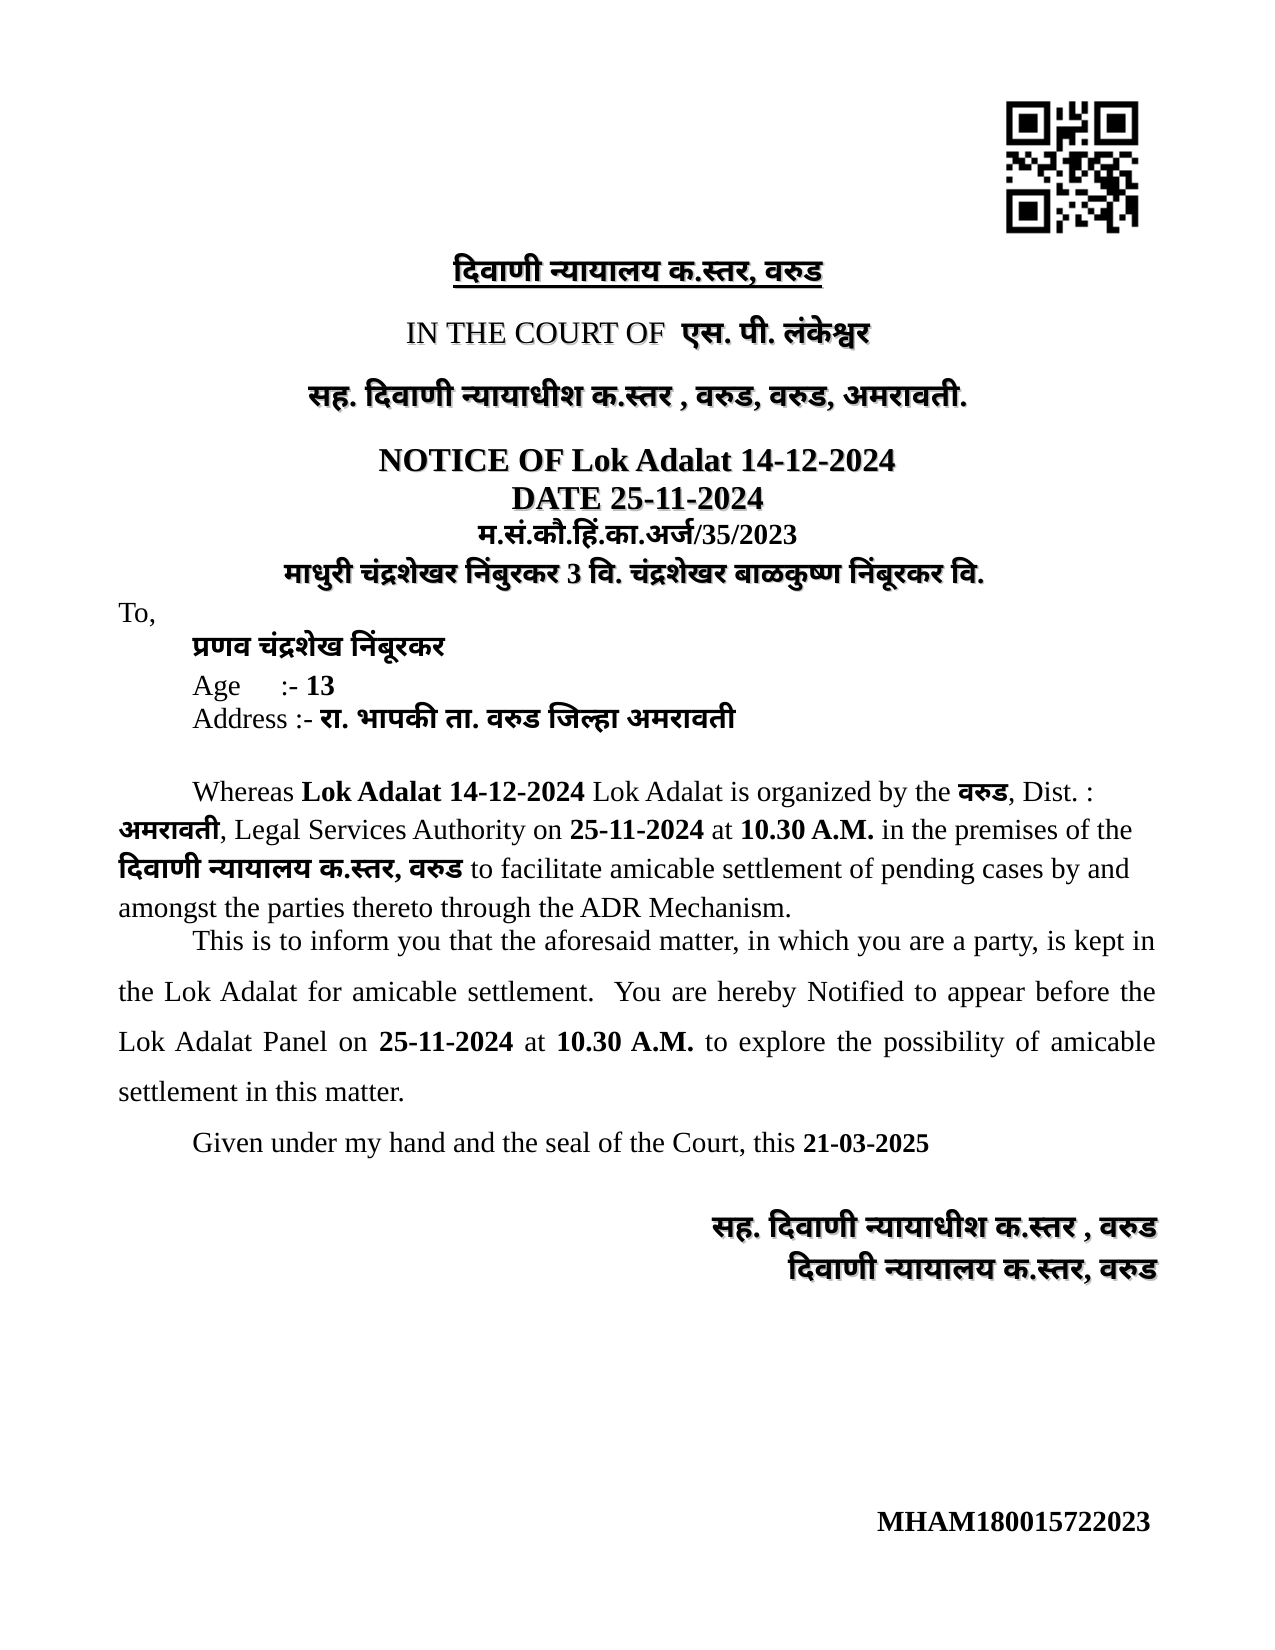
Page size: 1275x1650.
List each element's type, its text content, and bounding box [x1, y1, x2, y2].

text Address :- रा. भापकी ता. वरुड जिल्हा अमरावती [118, 701, 1157, 741]
text Age :- 13 [118, 668, 1157, 701]
text प्रणव चंद्रशेख निंबूरकर [118, 629, 1157, 668]
text This is to inform you that the aforesaid matter, in which you are a party, is kept in the Lok Adalat for amicable settlement. You are hereby Notified to appear before the Lok Adalat Panel on 25-11-2024 at 10.30 A.M. to explore the possibility of amicable settlement in this matter. [118, 923, 1157, 1108]
text माधुरी चंद्रशेखर निंबुरकर 3 वि. चंद्रशेखर बाळकुष्ण निंबूरकर वि. [118, 556, 1157, 595]
table_header MHAM180015722023 [864, 1499, 1156, 1543]
text Given under my hand and the seal of the Court, this 21-03-2025 [118, 1125, 1157, 1158]
text सह. दिवाणी न्यायाधीश क.स्तर , वरुड, वरुड, अमरावती. [118, 377, 1157, 419]
text दिवाणी न्यायालय क.स्तर, वरुड [118, 1251, 1157, 1292]
text दिवाणी न्यायालय क.स्तर, वरुड [118, 252, 1157, 294]
text IN THE COURT OF एस. पी. लंकेश्वर [118, 314, 1157, 356]
text NOTICE OF Lok Adalat 14-12-2024 [118, 440, 1157, 478]
table_cell [864, 85, 1156, 252]
text To, [118, 595, 1157, 629]
picture [994, 89, 1151, 246]
text Whereas Lok Adalat 14-12-2024 Lok Adalat is organized by the वरुड, Dist. : अमरावती, Legal Services Authority on 25-11-2024 at 10.30 A.M. in the premises of the दिवाणी न्यायालय क.स्तर, वरुड to facilitate amicable settlement of pending cases by and amongst the parties thereto through the ADR Mechanism. [118, 774, 1157, 923]
text सह. दिवाणी न्यायाधीश क.स्तर , वरुड [118, 1209, 1157, 1251]
text म.सं.कौ.हिं.का.अर्ज/35/2023 [118, 517, 1157, 556]
text DATE 25-11-2024 [118, 478, 1157, 517]
